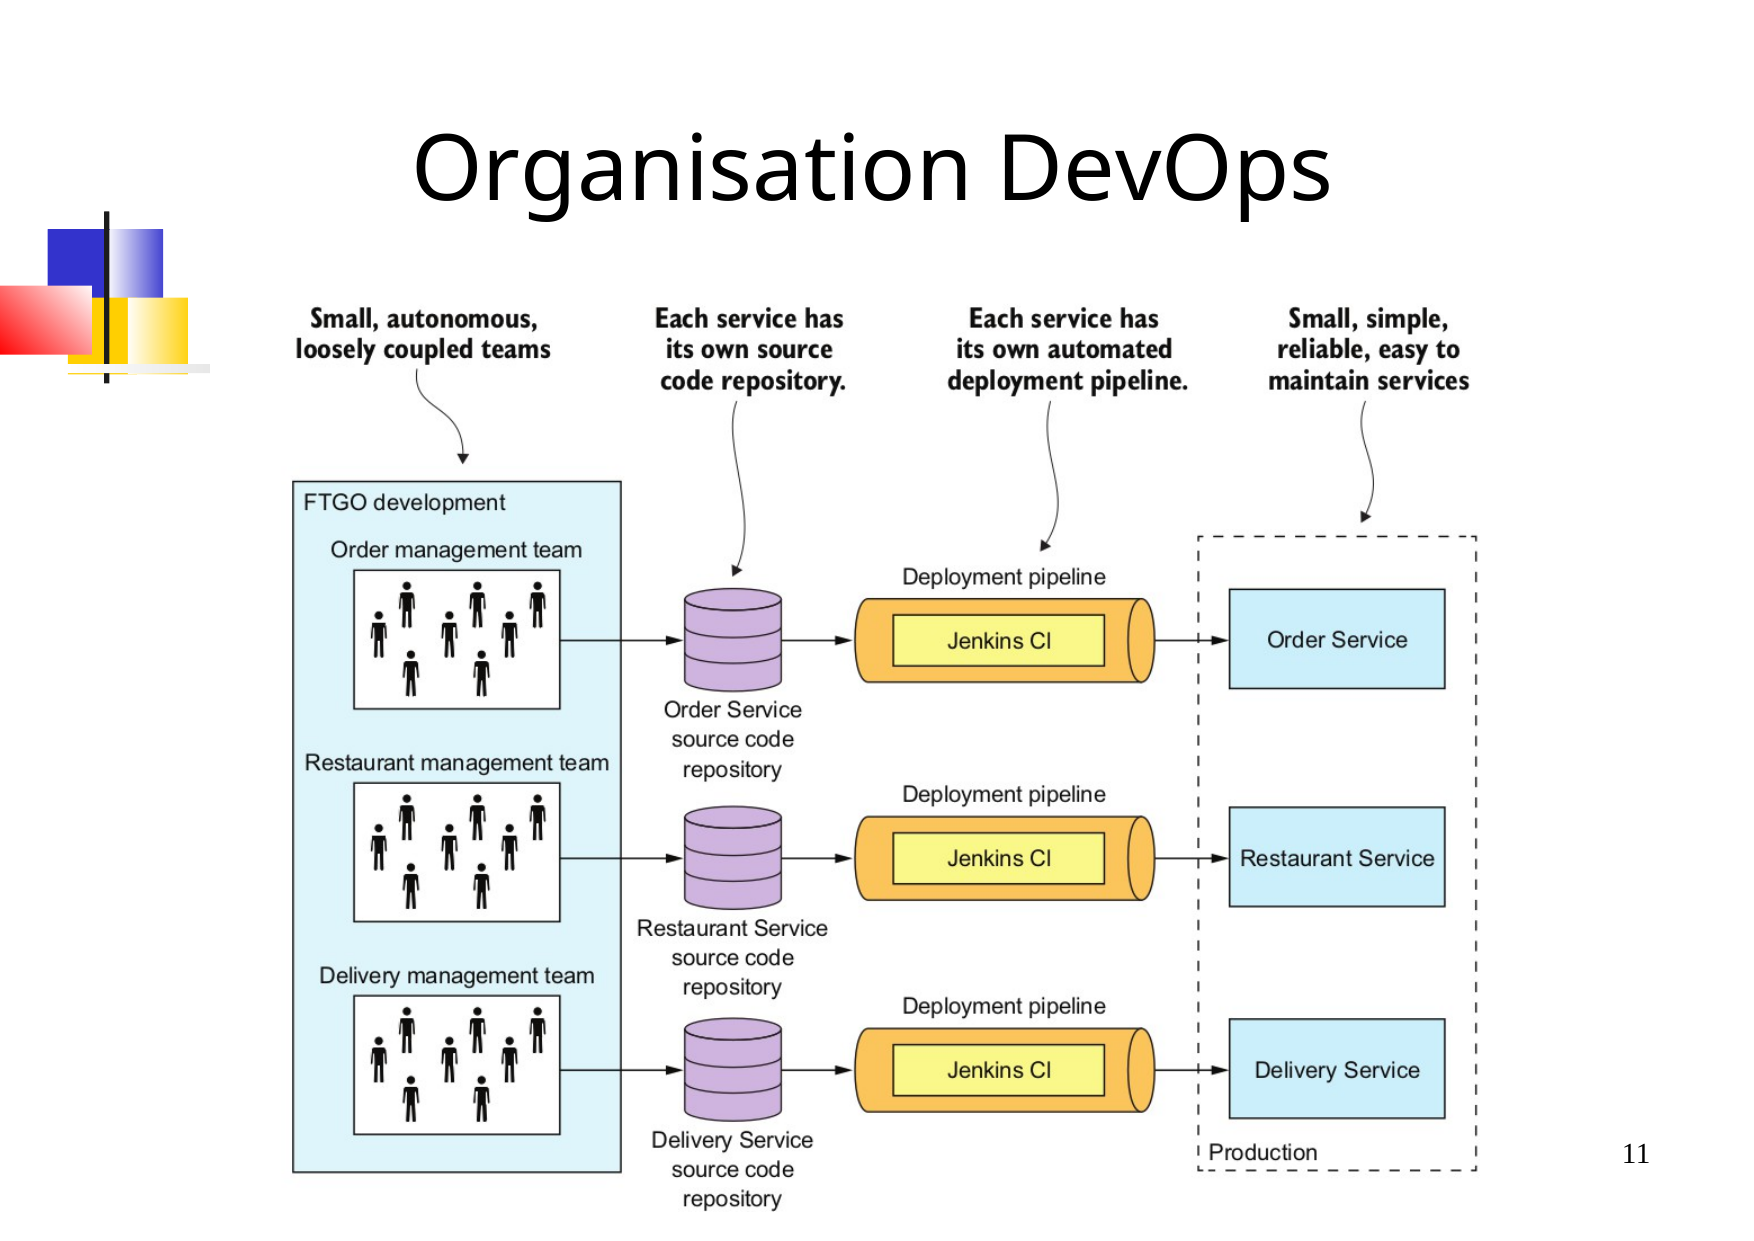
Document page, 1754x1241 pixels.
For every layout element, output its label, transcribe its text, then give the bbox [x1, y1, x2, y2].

title Organisation DevOps [179, 63, 1567, 275]
picture [210, 286, 1544, 1212]
